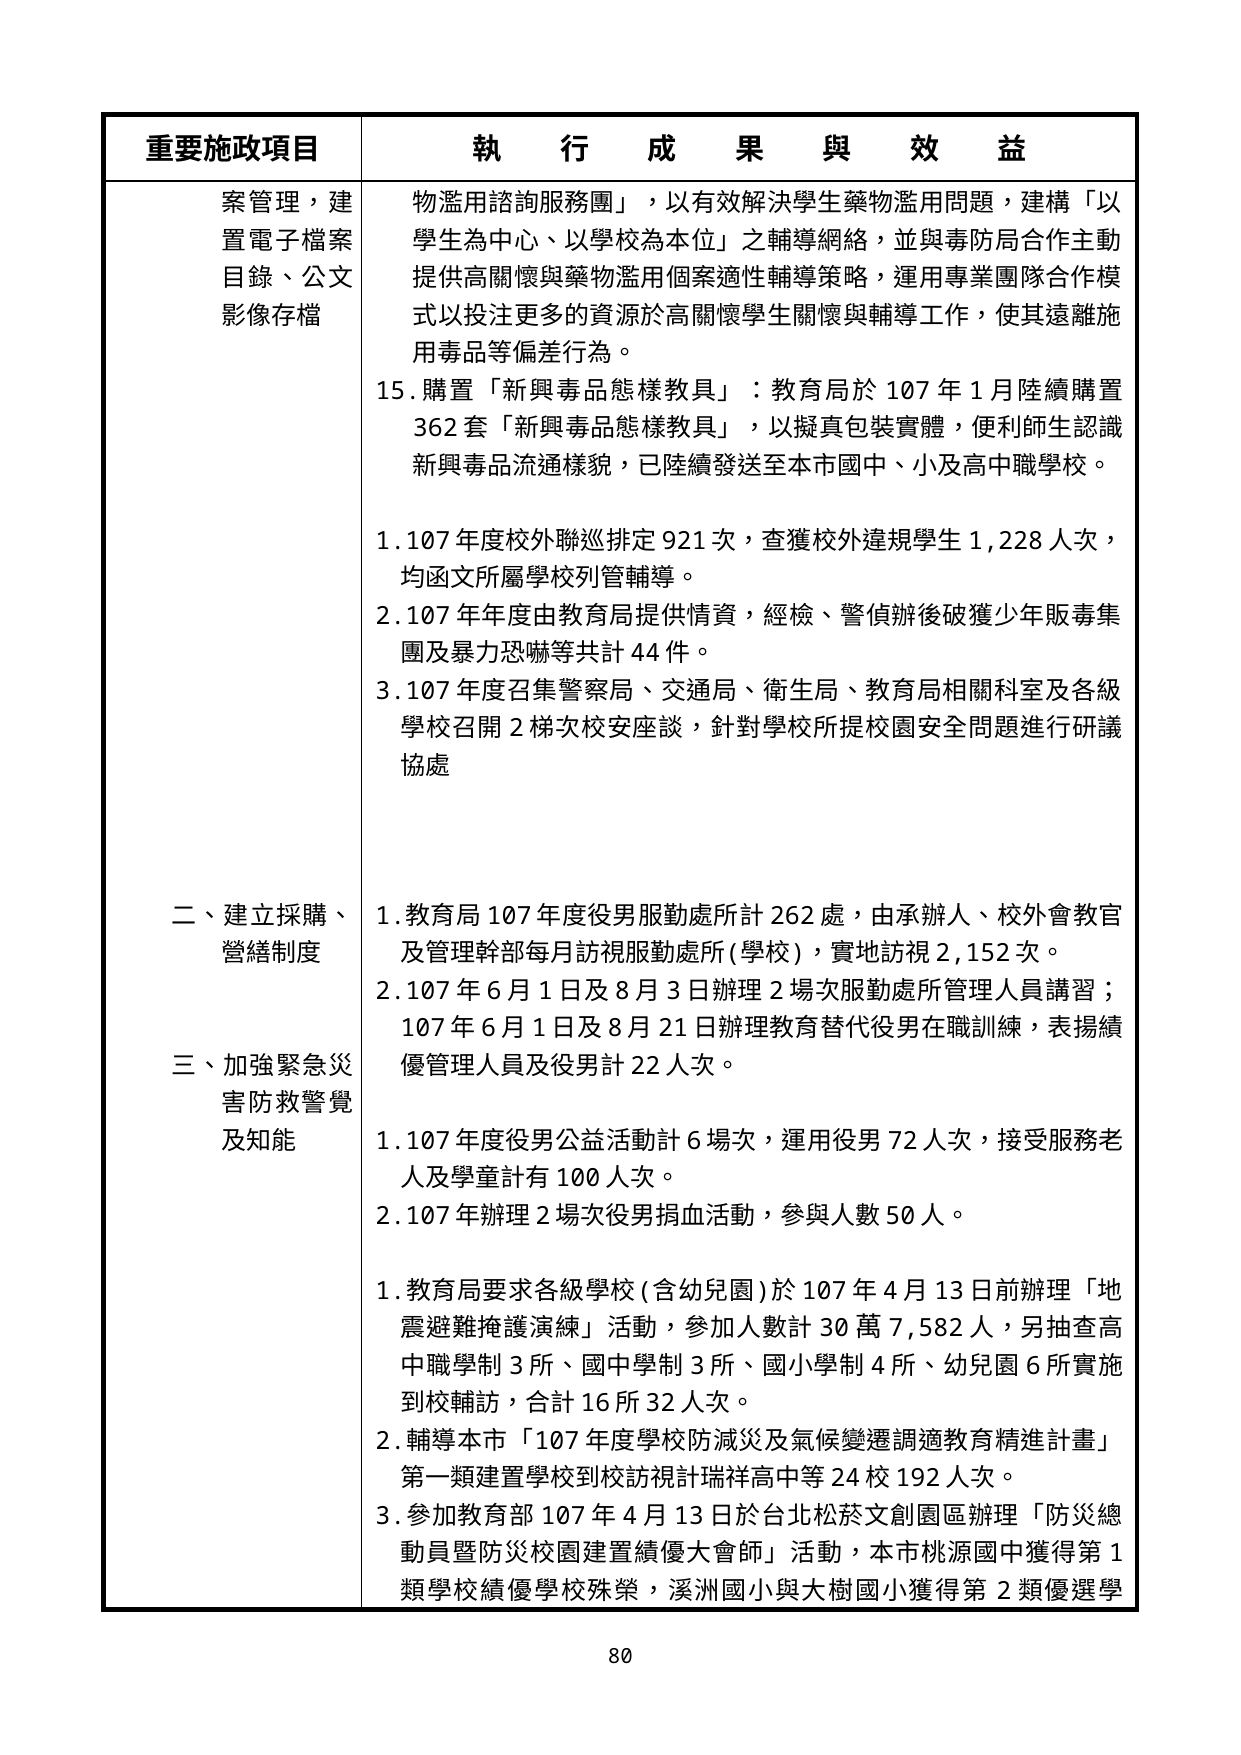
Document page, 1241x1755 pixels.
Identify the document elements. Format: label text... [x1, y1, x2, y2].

table_header 執 行 成 果 與 效 益 [362, 117, 1135, 180]
table_cell 案管理，建置電子檔案目錄、公文影像存檔 二、建立採購、營繕制度 三、加強緊急災害防救警覺及知能 [106, 182, 361, 1607]
table_header 重要施政項目 [106, 117, 361, 180]
table_cell 物濫用諮詢服務團」，以有效解決學生藥物濫用問題，建構「以學生為中心、以學校為本位」之輔導網絡，並與毒防局合作主動提供高關懷與藥物濫用個案適性輔導策略，運用專業團隊合作模式以投注更多的資源於高關懷學生關懷與輔導工作，使其遠離施用毒品等偏差行為。 15.購置「新興毒品態樣教具」：教育局於107年1月陸續購置362套「新興毒品態樣教具」，以擬真包裝實體，便利師生認識新興毒品流通樣貌，已陸續發送至本市國中、小及高中職學校。 1.107年度校外聯巡排定921次，查獲校外違規學生1,228人次，均函文所屬學校列管輔導。 2.107年年度由教育局提供情資，經檢、警偵辦後破獲少年販毒集團及暴力恐嚇等共計44件。 3.107年度召集警察局、交通局、衛生局、教育局相關科室及各級學校召開2梯次校安座談，針對學校所提校園安全問題進行研議協處 1.教育局107年度役男服勤處所計262處，由承辦人、校外會教官及管理幹部每月訪視服勤處所(學校)，實地訪視2,152次。 2.107年6月1日及8月3日辦理2場次服勤處所管理人員講習；107年6月1日及8月21日辦理教育替代役男在職訓練，表揚績優管理人員及役男計22人次。 1.107年度役男公益活動計6場次，運用役男72人次，接受服務老人及學童計有100人次。 2.107年辦理2場次役男捐血活動，參與人數50人。 1.教育局要求各級學校(含幼兒園)於107年4月13日前辦理「地震避難掩護演練」活動，參加人數計30萬7,582人，另抽查高中職學制3所、國中學制3所、國小學制4所、幼兒園6所實施到校輔訪，合計16所32人次。 2.輔導本市「107年度學校防減災及氣候變遷調適教育精進計畫」第一類建置學校到校訪視計瑞祥高中等24校192人次。 3.參加教育部107年4月13日於台北松菸文創園區辦理「防災總動員暨防災校園建置績優大會師」活動，本市桃源國中獲得第1類學校績優學校殊榮，溪洲國小與大樹國小獲得第2類優選學 [362, 182, 1135, 1607]
